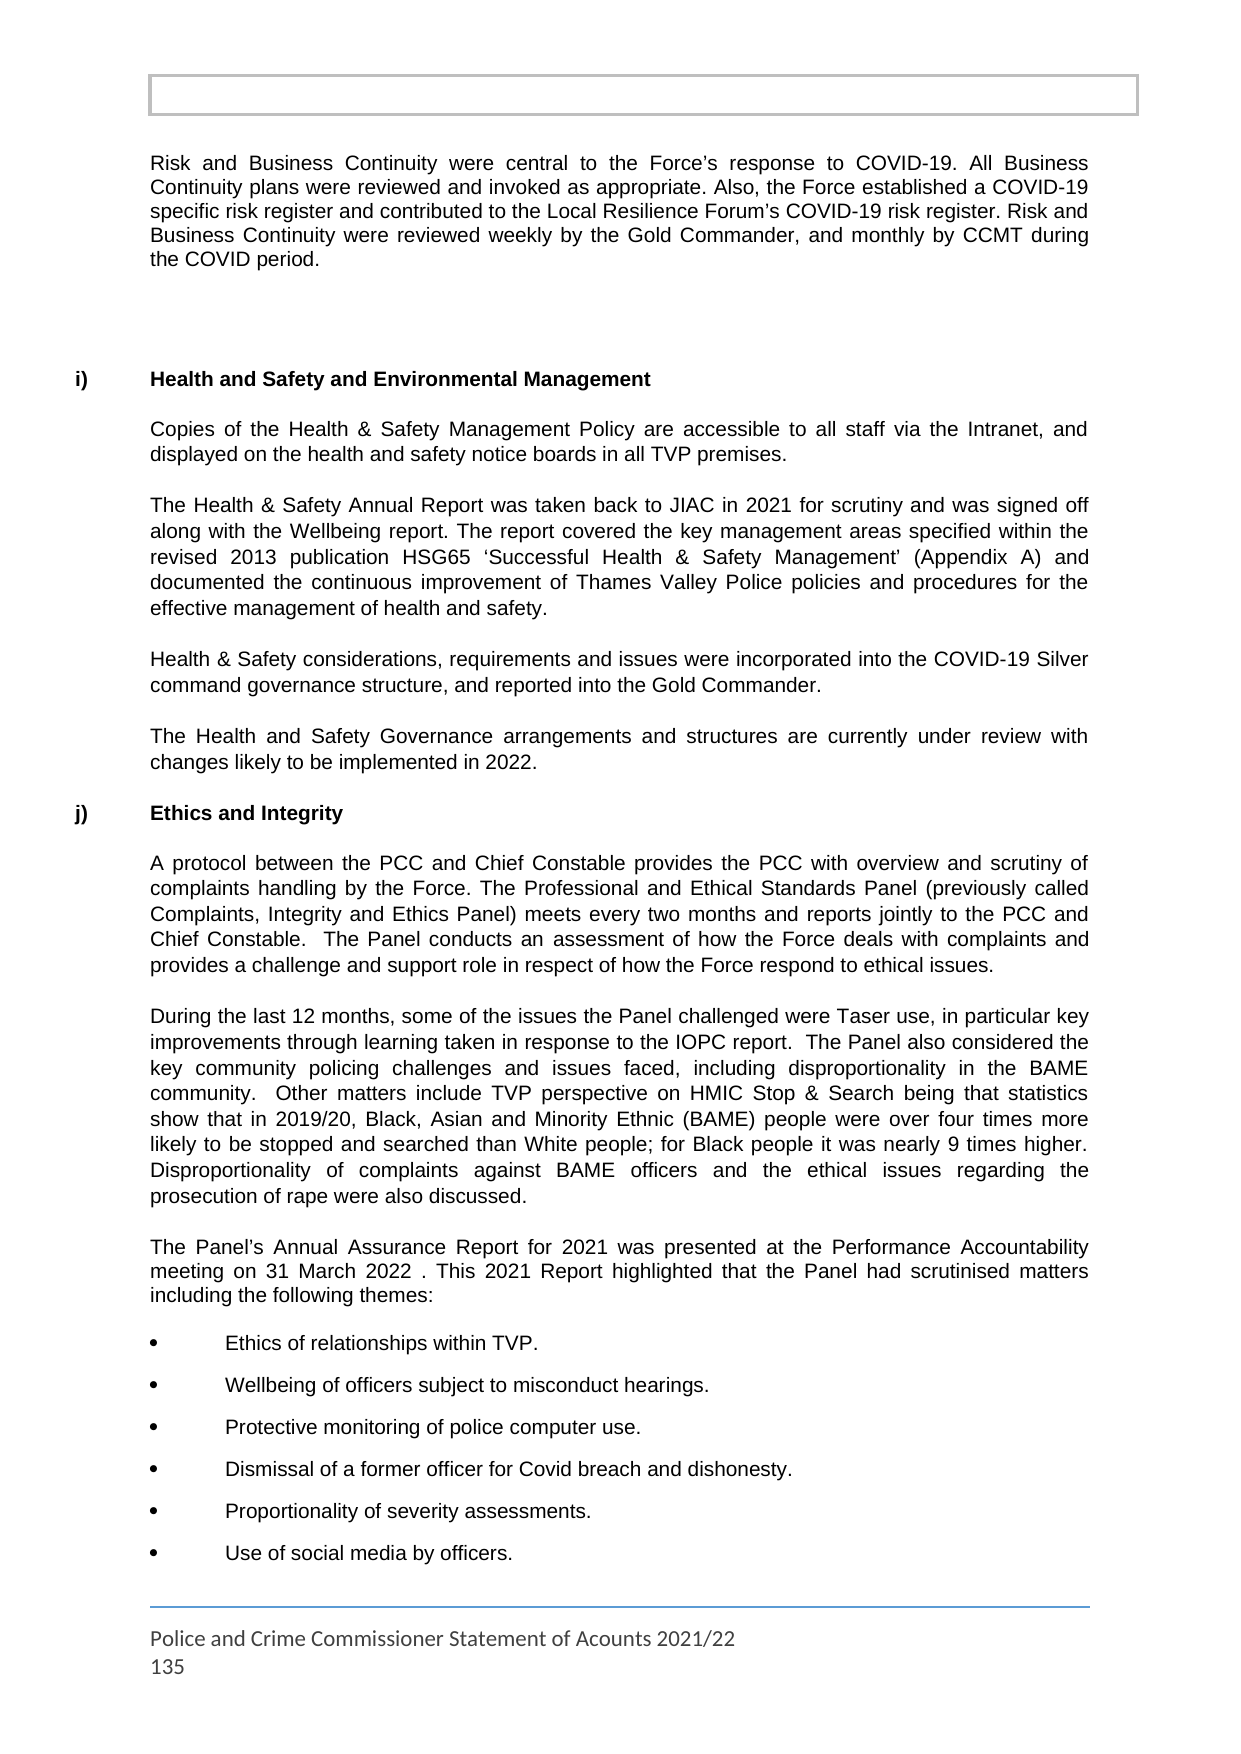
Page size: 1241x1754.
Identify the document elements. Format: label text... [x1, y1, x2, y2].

list Ethics and Integrity [75, 801, 1090, 825]
list Protective monitoring of police computer use. [150, 1415, 1089, 1439]
list Dismissal of a former officer for Covid breach and dishonesty. [150, 1457, 1089, 1481]
list The Panel’s Annual Assurance Report for 2021 was presented at the Performance Accountability meeting on 31 March 2022 . This 2021 Report highlighted that the Panel had scrutinised matters including the following themes: [150, 1235, 1090, 1307]
list Proportionality of severity assessments. [150, 1499, 1089, 1523]
list Ethics of relationships within TVP. [150, 1331, 1089, 1355]
text A protocol between the PCC and Chief Constable provides the PCC with overview and scrutiny of complaints handling by the Force. The Professional and Ethical Standards Panel (previously called Complaints, Integrity and Ethics Panel) meets every two months and reports jointly to the PCC and Chief Constable. The Panel conducts an assessment of how the Force deals with complaints and provides a challenge and support role in respect of how the Force respond to ethical issues. [150, 850, 1090, 977]
text During the last 12 months, some of the issues the Panel challenged were Taser use, in particular key improvements through learning taken in response to the IOPC report. The Panel also considered the key community policing challenges and issues faced, including disproportionality in the BAME community. Other matters include TVP perspective on HMIC Stop & Search being that statistics show that in 2019/20, Black, Asian and Minority Ethnic (BAME) people were over four times more likely to be stopped and searched than White people; for Black people it was nearly 9 times higher. Disproportionality of complaints against BAME officers and the ethical issues regarding the prosecution of rape were also discussed. [150, 1004, 1090, 1207]
list Use of social media by officers. [150, 1541, 1089, 1565]
text The Health and Safety Governance arrangements and structures are currently under review with changes likely to be implemented in 2022. [150, 724, 1090, 773]
text Health & Safety considerations, requirements and issues were incorporated into the COVID-19 Silver command governance structure, and reported into the Gold Commander. [150, 647, 1090, 697]
text The Health & Safety Annual Report was taken back to JIAC in 2021 for scrutiny and was signed off along with the Wellbeing report. The report covered the key management areas specified within the revised 2013 publication HSG65 ‘Successful Health & Safety Management’ (Appendix A) and documented the continuous improvement of Thames Valley Police policies and procedures for the effective management of health and safety. [150, 493, 1090, 620]
list Health and Safety and Environmental Management [75, 367, 1090, 391]
list Wellbeing of officers subject to misconduct hearings. [150, 1373, 1089, 1397]
text Risk and Business Continuity were central to the Force’s response to COVID-19. All Business Continuity plans were reviewed and invoked as appropriate. Also, the Force established a COVID-19 specific risk register and contributed to the Local Resilience Forum’s COVID-19 risk register. Risk and Business Continuity were reviewed weekly by the Gold Commander, and monthly by CCMT during the COVID period. [150, 151, 1090, 271]
text Copies of the Health & Safety Management Policy are accessible to all staff via the Intranet, and displayed on the health and safety notice boards in all TVP premises. [150, 416, 1090, 466]
